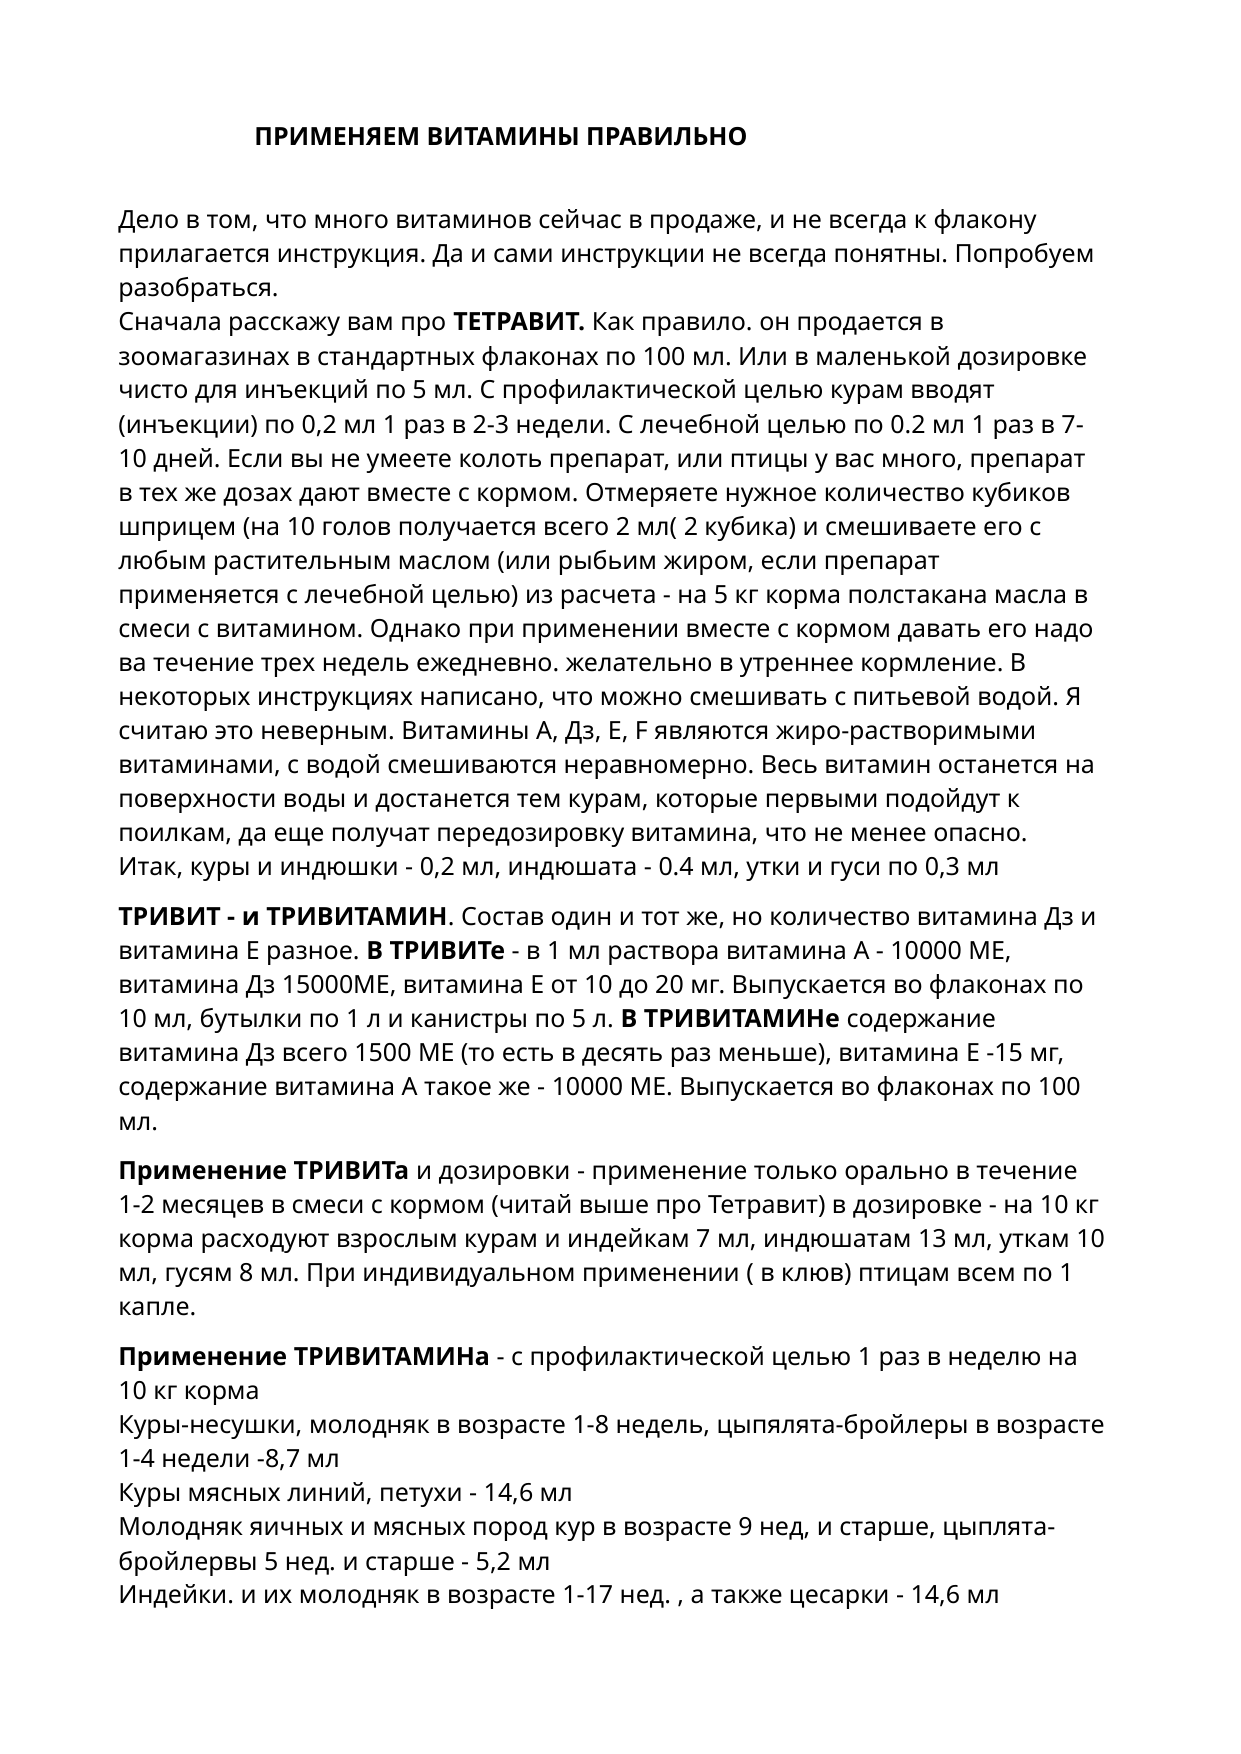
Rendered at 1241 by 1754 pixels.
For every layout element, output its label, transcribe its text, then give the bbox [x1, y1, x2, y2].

text Применение ТРИВИТАМИНа - с профилактической целью 1 раз в неделю на 10 кг корма Куры-несушки, молодняк в возрасте 1-8 недель, цыпялята-бройлеры в возрасте 1-4 недели -8,7 мл Куры мясных линий, петухи - 14,6 мл Молодняк яичных и мясных пород кур в возрасте 9 нед, и старше, цыплята-бройлервы 5 нед. и старше - 5,2 мл Индейки. и их молодняк в возрасте 1-17 нед. , а также цесарки - 14,6 мл [118, 1339, 1106, 1611]
text Дело в том, что много витаминов сейчас в продаже, и не всегда к флакону прилагается инструкция. Да и сами инструкции не всегда понятны. Попробуем разобраться. Сначала расскажу вам про ТЕТРАВИТ. Как правило. он продается в зоомагазинах в стандартных флаконах по 100 мл. Или в маленькой дозировке чисто для инъекций по 5 мл. С профилактической целью курам вводят (инъекции) по 0,2 мл 1 раз в 2-3 недели. С лечебной целью по 0.2 мл 1 раз в 7-10 дней. Если вы не умеете колоть препарат, или птицы у вас много, препарат в тех же дозах дают вместе с кормом. Отмеряете нужное количество кубиков шприцем (на 10 голов получается всего 2 мл( 2 кубика) и смешиваете его с любым растительным маслом (или рыбьим жиром, если препарат применяется с лечебной целью) из расчета - на 5 кг корма полстакана масла в смеси с витамином. Однако при применении вместе с кормом давать его надо ва течение трех недель ежедневно. желательно в утреннее кормление. В некоторых инструкциях написано, что можно смешивать с питьевой водой. Я считаю это неверным. Витамины А, Дз, Е, F являются жиро-растворимыми витаминами, с водой смешиваются неравномерно. Весь витамин останется на поверхности воды и достанется тем курам, которые первыми подойдут к поилкам, да еще получат передозировку витамина, что не менее опасно. Итак, куры и индюшки - 0,2 мл, индюшата - 0.4 мл, утки и гуси по 0,3 мл [118, 168, 1106, 883]
text ТРИВИТ - и ТРИВИТАМИН. Состав один и тот же, но количество витамина Дз и витамина Е разное. В ТРИВИТе - в 1 мл раствора витамина А - 10000 МЕ, витамина Дз 15000МЕ, витамина Е от 10 до 20 мг. Выпускается во флаконах по 10 мл, бутылки по 1 л и канистры по 5 л. В ТРИВИТАМИНе содержание витамина Дз всего 1500 МЕ (то есть в десять раз меньше), витамина Е -15 мг, содержание витамина А такое же - 10000 МЕ. Выпускается во флаконах по 100 мл. [118, 899, 1106, 1137]
text ПРИМЕНЯЕМ ВИТАМИНЫ ПРАВИЛЬНО [118, 118, 1106, 152]
text Применение ТРИВИТа и дозировки - применение только орально в течение 1-2 месяцев в смеси с кормом (читай выше про Тетравит) в дозировке - на 10 кг корма расходуют взрослым курам и индейкам 7 мл, индюшатам 13 мл, уткам 10 мл, гусям 8 мл. При индивидуальном применении ( в клюв) птицам всем по 1 капле. [118, 1153, 1106, 1323]
